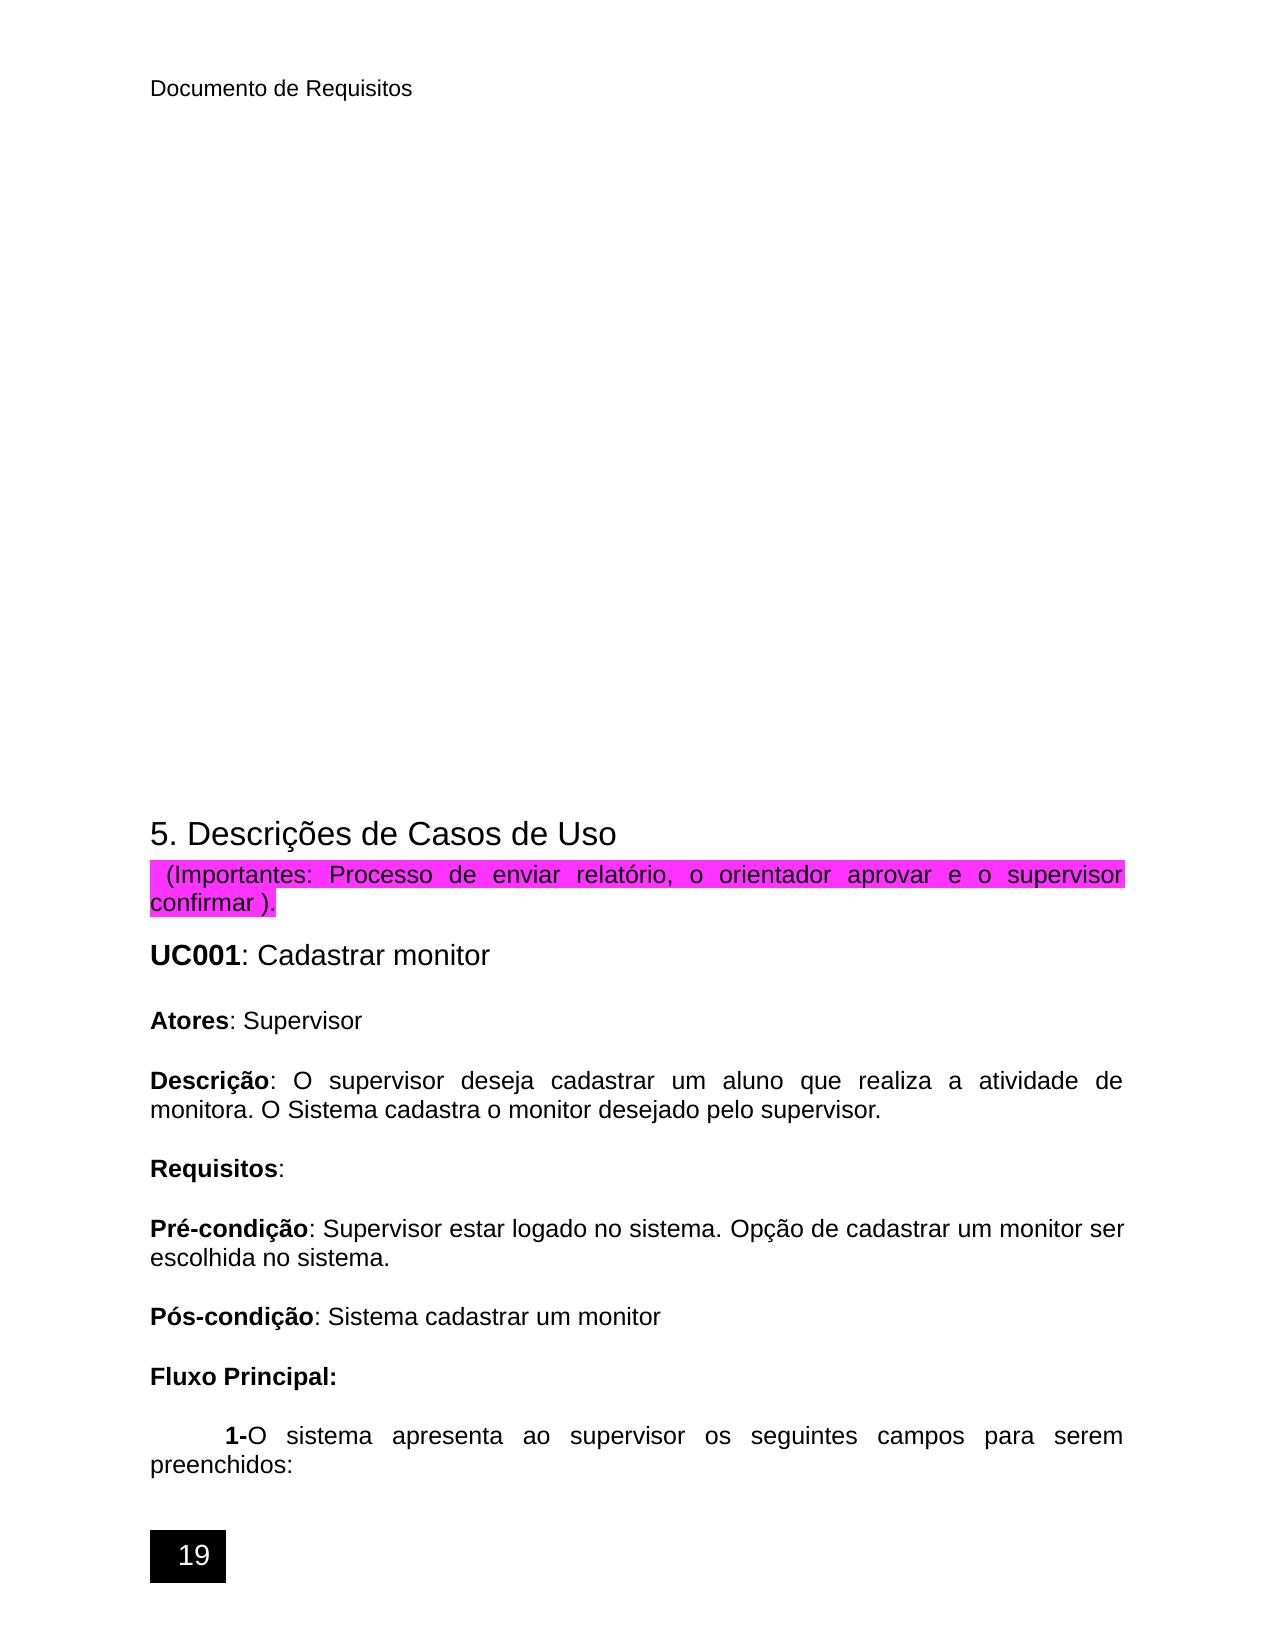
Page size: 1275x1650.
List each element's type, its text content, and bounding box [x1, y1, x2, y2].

text Atores: Supervisor [150, 1006, 1125, 1035]
subtitle UC001: Cadastrar monitor [150, 938, 1125, 971]
text Descrição: O supervisor deseja cadastrar um aluno que realiza a atividade de monitora. O Sistema cadastra o monitor desejado pelo supervisor. [150, 1066, 1125, 1123]
text Fluxo Principal: [150, 1362, 1125, 1390]
text Pós-condição: Sistema cadastrar um monitor [150, 1302, 1125, 1331]
text Requisitos: [150, 1154, 1125, 1183]
subtitle 5. Descrições de Casos de Uso [150, 814, 1125, 853]
text Pré-condição: Supervisor estar logado no sistema. Opção de cadastrar um monitor ser escolhida no sistema. [150, 1214, 1125, 1271]
text (Importantes: Processo de enviar relatório, o orientador aprovar e o supervisor confirmar ). [150, 859, 1125, 917]
text 1-O sistema apresenta ao supervisor os seguintes campos para serem preenchidos: [150, 1421, 1125, 1479]
